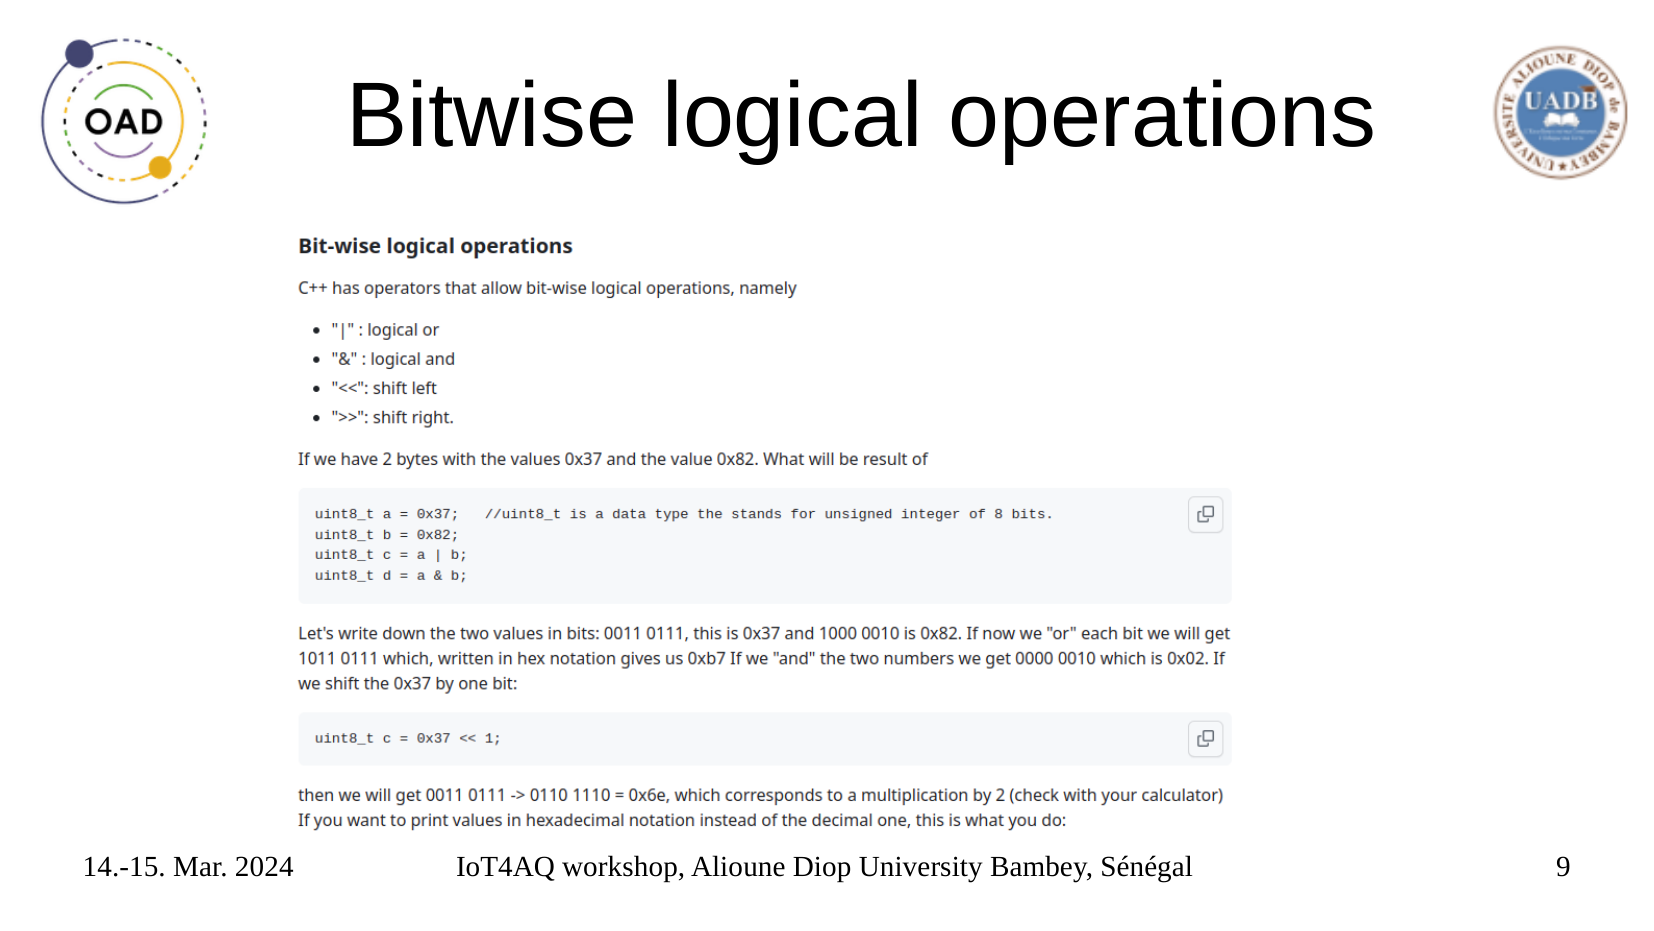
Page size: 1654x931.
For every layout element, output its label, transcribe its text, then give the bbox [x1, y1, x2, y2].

picture [1482, 37, 1641, 188]
title Bitwise logical operations [278, 37, 1446, 193]
picture [0, 24, 242, 225]
picture [257, 224, 1313, 848]
